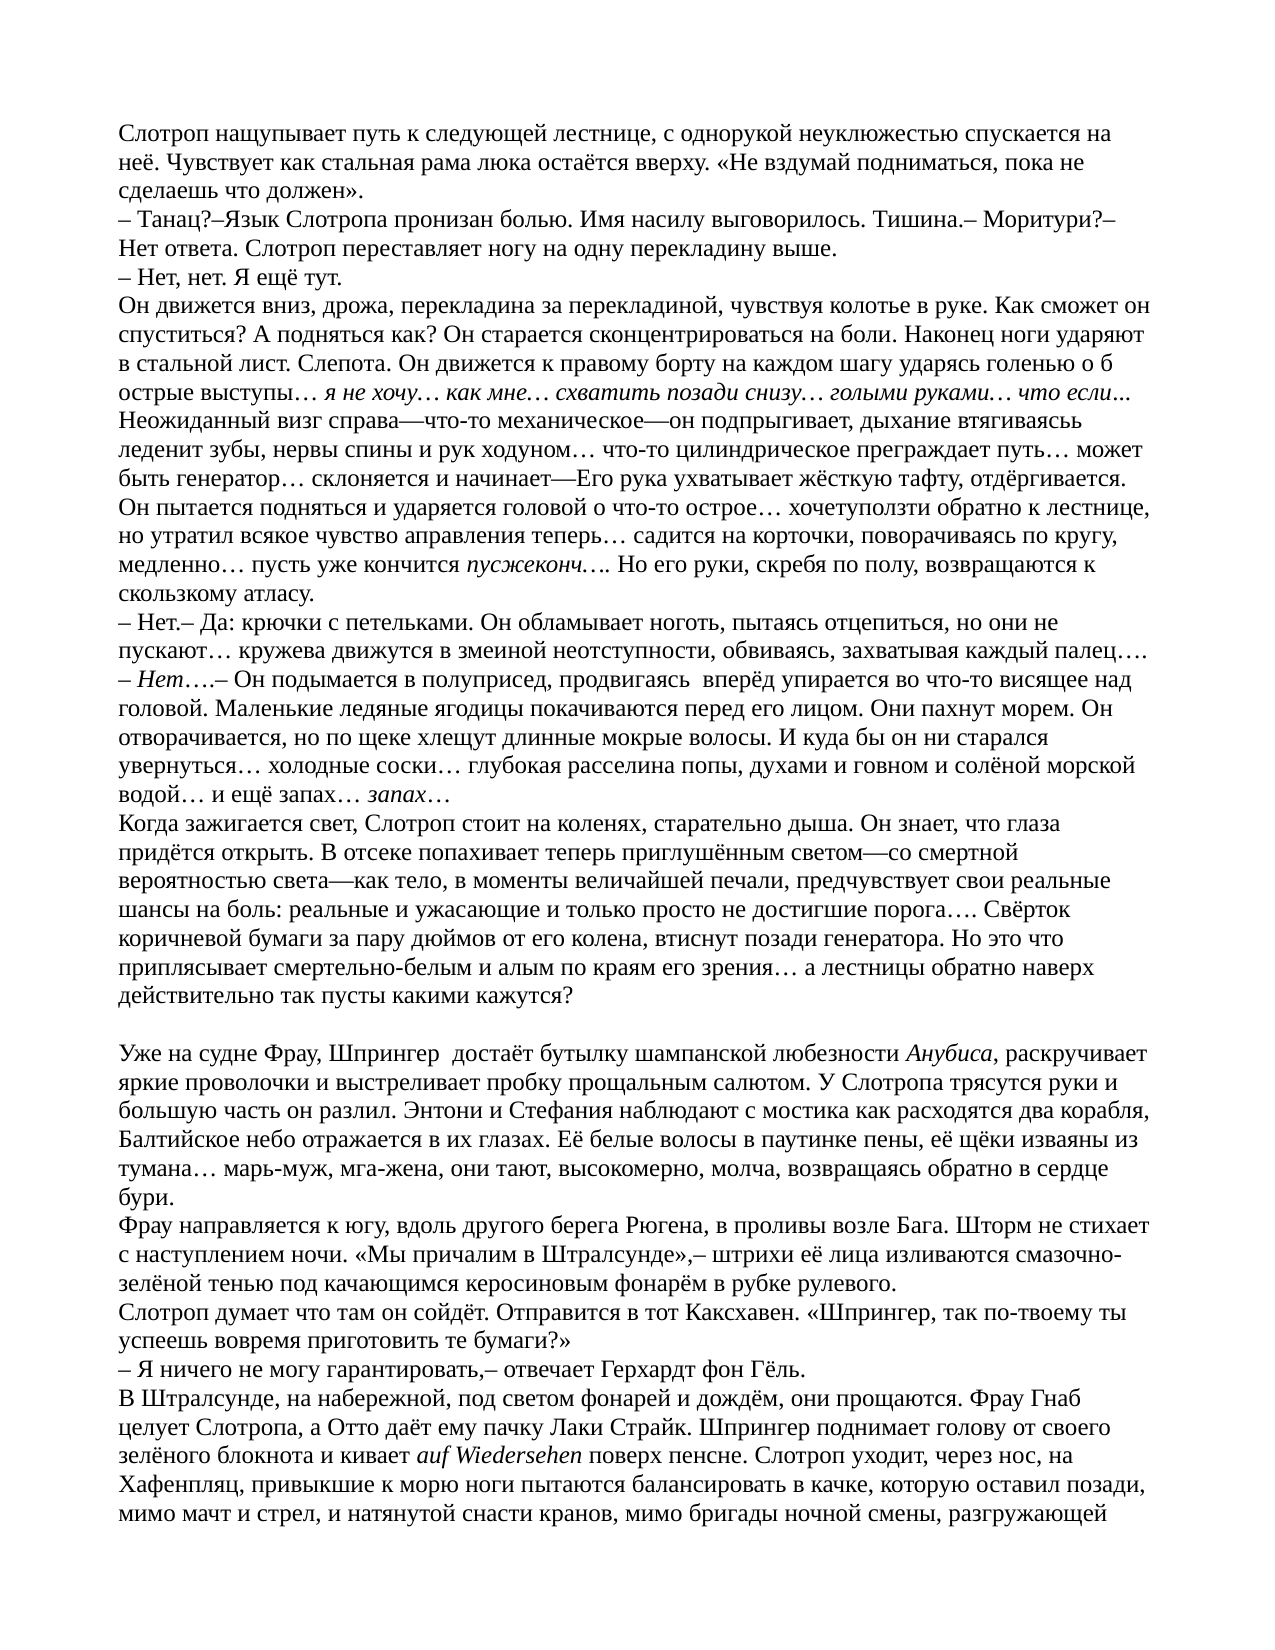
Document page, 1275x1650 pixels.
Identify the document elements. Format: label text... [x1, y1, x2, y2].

text – Нет….– Он подымается в полуприсед, продвигаясь вперёд упирается во что-то висящее над головой. Маленькие ледяные ягодицы покачиваются перед его лицом. Они пахнут морем. Он отворачивается, но по щеке хлещут длинные мокрые волосы. И куда бы он ни старался увернуться… холодные соски… глубокая расселина попы, духами и говном и солёной морской водой… и ещё запах… запах… [118, 664, 1157, 808]
text – Я ничего не могу гарантировать,– отвечает Герхардт фон Гёль. [118, 1354, 1157, 1383]
text – Танац?–Язык Слотропа пронизан болью. Имя насилу выговорилось. Тишина.– Моритури?– Нет ответа. Слотроп переставляет ногу на одну перекладину выше. [118, 204, 1157, 262]
text Неожиданный визг справа—что-то механическое—он подпрыгивает, дыхание втягиваясьь леденит зубы, нервы спины и рук ходуном… что-то цилиндрическое преграждает путь… может быть генератор… склоняется и начинает—Его рука ухватывает жёсткую тафту, отдёргивается. Он пытается подняться и ударяется головой о что-то острое… хочетуползти обратно к лестнице, но утратил всякое чувство аправления теперь… садится на корточки, поворачиваясь по кругу, медленно… пусть уже кончится пусжеконч…. Но его руки, скребя по полу, возвращаются к скользкому атласу. [118, 406, 1157, 607]
text Он движется вниз, дрожа, перекладина за перекладиной, чувствуя колотье в руке. Как сможет он спуститься? А подняться как? Он старается сконцентрироваться на боли. Наконец ноги ударяют в стальной лист. Слепота. Он движется к правому борту на каждом шагу ударясь голенью о б острые выступы… я не хочу… как мне… схватить позади снизу… голыми руками… что если... [118, 291, 1157, 406]
text В Штралсунде, на набережной, под светом фонарей и дождём, они прощаются. Фрау Гнаб целует Слотропа, а Отто даёт ему пачку Лаки Страйк. Шпрингер поднимает голову от своего зелёного блокнота и кивает auf Wiedersehen поверх пенсне. Слотроп уходит, через нос, на Хафенпляц, привыкшие к морю ноги пытаются балансировать в качке, которую оставил позади, мимо мачт и стрел, и натянутой снасти кранов, мимо бригады ночной смены, разгружающей [118, 1383, 1157, 1527]
text Уже на судне Фрау, Шпрингер достаёт бутылку шампанской любезности Анубиса, раскручивает яркие проволочки и выстреливает пробку прощальным салютом. У Слотропа трясутся руки и большую часть он разлил. Энтони и Стефания наблюдают с мостика как расходятся два корабля, Балтийское небо отражается в их глазах. Её белые волосы в паутинке пены, её щёки изваяны из тумана… марь-муж, мга-жена, они тают, высокомерно, молча, возвращаясь обратно в сердце бури. [118, 1038, 1157, 1211]
text Когда зажигается свет, Слотроп стоит на коленях, старательно дыша. Он знает, что глаза придётся открыть. В отсеке попахивает теперь приглушённым светом—со смертной вероятностью света—как тело, в моменты величайшей печали, предчувствует свои реальные шансы на боль: реальные и ужасающие и только просто не достигшие порога…. Свёрток коричневой бумаги за пару дюймов от его колена, втиснут позади генератора. Но это что приплясывает смертельно-белым и алым по краям его зрения… а лестницы обратно наверх действительно так пусты какими кажутся? [118, 808, 1157, 1009]
text Фрау направляется к югу, вдоль другого берега Рюгена, в проливы возле Бага. Шторм не стихает с наступлением ночи. «Мы причалим в Штралсунде»,– штрихи её лица изливаются смазочно-зелёной тенью под качающимся керосиновым фонарём в рубке рулевого. [118, 1211, 1157, 1297]
text Слотроп думает что там он сойдёт. Отправится в тот Каксхавен. «Шпрингер, так по-твоему ты успеешь вовремя приготовить те бумаги?» [118, 1297, 1157, 1354]
text Слотроп нащупывает путь к следующей лестнице, с однорукой неуклюжестью спускается на неё. Чувствует как стальная рама люка остаётся вверху. «Не вздумай подниматься, пока не сделаешь что должен». [118, 118, 1157, 204]
text – Нет.– Да: крючки с петельками. Он обламывает ноготь, пытаясь отцепиться, но они не пускают… кружева движутся в змеиной неотступности, обвиваясь, захватывая каждый палец…. [118, 607, 1157, 664]
text – Нет, нет. Я ещё тут. [118, 262, 1157, 291]
